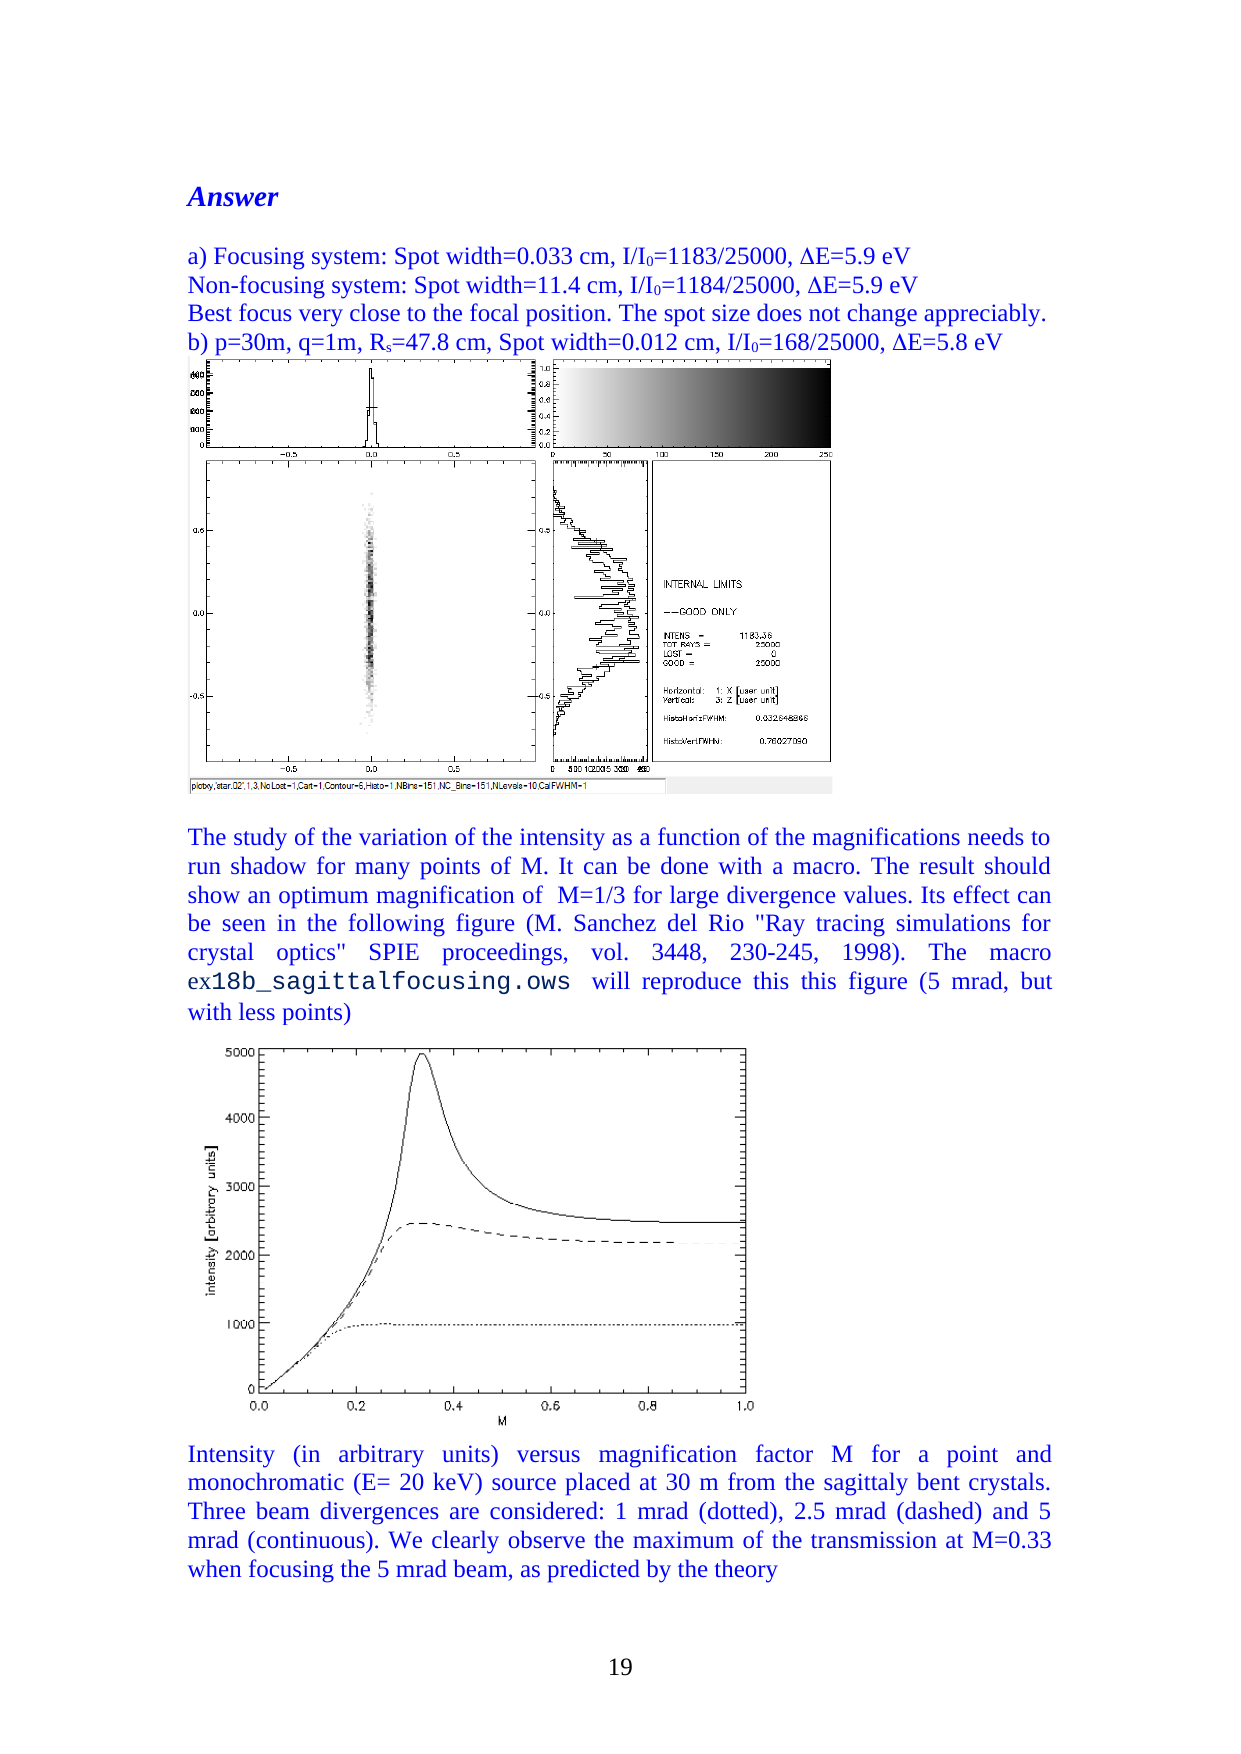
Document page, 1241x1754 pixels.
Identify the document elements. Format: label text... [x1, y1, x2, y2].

text Intensity (in arbitrary units) versus magnification factor M for a point and monochromatic (E= 20 keV) source placed at 30 m from the sagittaly bent crystals. Three beam divergences are considered: 1 mrad (dotted), 2.5 mrad (dashed) and 5 mrad (continuous). We clearly observe the maximum of the transmission at M=0.33 when focusing the 5 mrad beam, as predicted by the theory [187, 1439, 1053, 1582]
text The study of the variation of the intensity as a function of the magnifications needs to run shadow for many points of M. It can be done with a macro. The result should show an optimum magnification of M=1/3 for large divergence values. Its effect can be seen in the following figure (M. Sanchez del Rio "Ray tracing simulations for crystal optics" SPIE proceedings, vol. 3448, 230-245, 1998). The macro ex18b_sagittalfocusing.ows will reproduce this this figure (5 mrad, but with less points) [187, 822, 1053, 1026]
text b) p=30m, q=1m, Rs=47.8 cm, Spot width=0.012 cm, I/I0=168/25000, E=5.8 eV [187, 327, 1053, 356]
text Answer [187, 179, 1053, 212]
text Best focus very close to the focal position. The spot size does not change appreciably. [187, 298, 1053, 327]
text Non-focusing system: Spot width=11.4 cm, I/I0=1184/25000, E=5.9 eV [187, 270, 1053, 298]
text a) Focusing system: Spot width=0.033 cm, I/I0=1183/25000, E=5.9 eV [187, 241, 1053, 270]
picture [187, 356, 833, 794]
